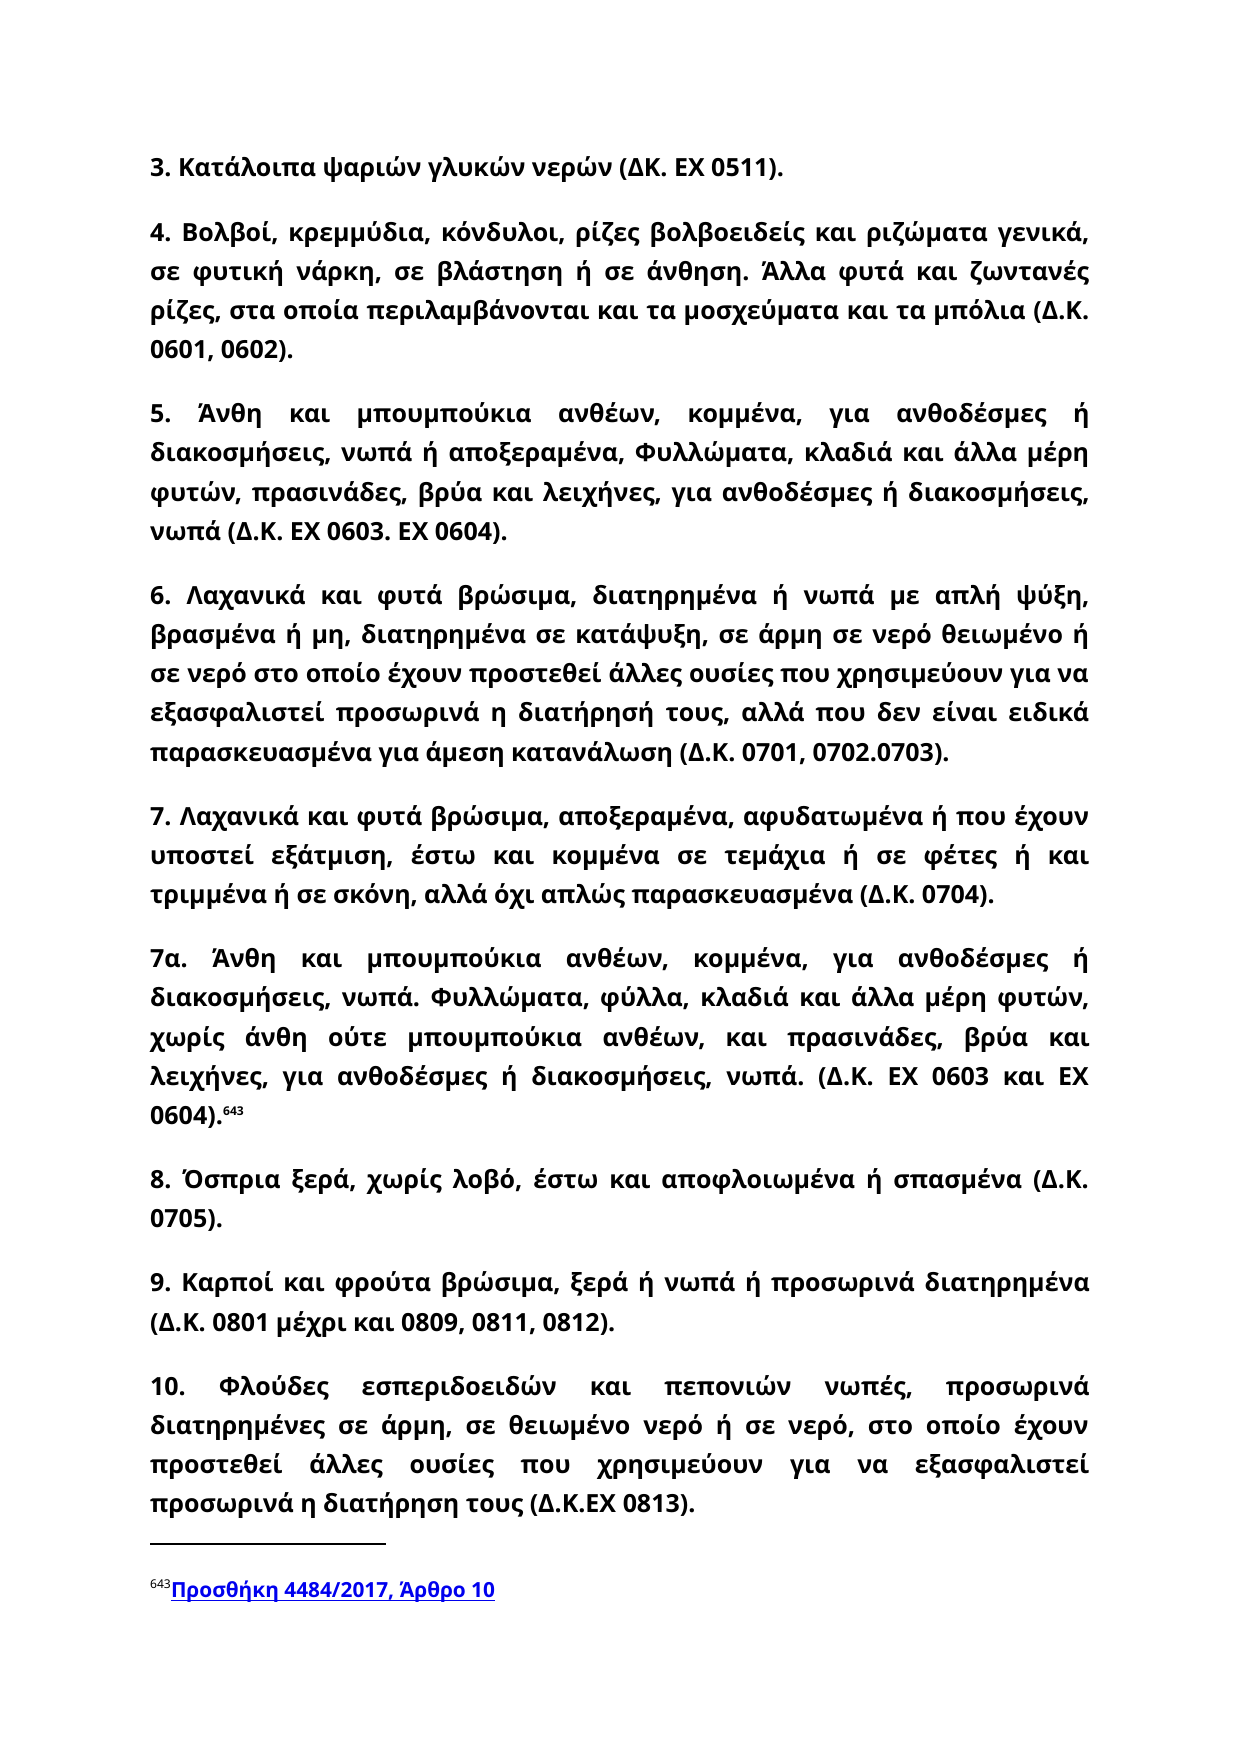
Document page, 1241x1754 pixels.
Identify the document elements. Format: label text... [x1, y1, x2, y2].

text 7. Λαχανικά και φυτά βρώσιμα, αποξεραμένα, αφυδατωμένα ή που έχουν υποστεί εξάτμιση, έστω και κομμένα σε τεμάχια ή σε φέτες ή και τριμμένα ή σε σκόνη, αλλά όχι απλώς παρασκευασμένα (Δ.Κ. 0704). [150, 798, 1090, 911]
text 8. Όσπρια ξερά, χωρίς λοβό, έστω και αποφλοιωμένα ή σπασμένα (Δ.Κ. 0705). [150, 1162, 1090, 1235]
text 3. Κατάλοιπα ψαριών γλυκών νερών (ΔΚ. ΕΧ 0511). [150, 150, 1090, 184]
text 4. Βολβοί, κρεμμύδια, κόνδυλοι, ρίζες βολβοειδείς και ριζώματα γενικά, σε φυτική νάρκη, σε βλάστηση ή σε άνθηση. Άλλα φυτά και ζωντανές ρίζες, στα οποία περιλαμβάνονται και τα μοσχεύματα και τα μπόλια (Δ.Κ. 0601, 0602). [150, 214, 1090, 366]
text 10. Φλούδες εσπεριδοειδών και πεπονιών νωπές, προσωρινά διατηρημένες σε άρμη, σε θειωμένο νερό ή σε νερό, στο οποίο έχουν προστεθεί άλλες ουσίες που χρησιμεύουν για να εξασφαλιστεί προσωρινά η διατήρηση τους (Δ.Κ.ΕΧ 0813). [150, 1368, 1090, 1520]
text 9. Καρποί και φρούτα βρώσιμα, ξερά ή νωπά ή προσωρινά διατηρημένα (Δ.Κ. 0801 μέχρι και 0809, 0811, 0812). [150, 1265, 1090, 1338]
text 7α. Άνθη και μπουμπούκια ανθέων, κομμένα, για ανθοδέσμες ή διακοσμήσεις, νωπά. Φυλλώματα, φύλλα, κλαδιά και άλλα μέρη φυτών, χωρίς άνθη ούτε μπουμπούκια ανθέων, και πρασινάδες, βρύα και λειχήνες, για ανθοδέσμες ή διακοσμήσεις, νωπά. (Δ.Κ. ΕΧ 0603 και ΕΧ 0604). [150, 941, 1090, 1132]
text 5. Άνθη και μπουμπούκια ανθέων, κομμένα, για ανθοδέσμες ή διακοσμήσεις, νωπά ή αποξεραμένα, Φυλλώματα, κλαδιά και άλλα μέρη φυτών, πρασινάδες, βρύα και λειχήνες, για ανθοδέσμες ή διακοσμήσεις, νωπά (Δ.Κ. ΕΧ 0603. ΕΧ 0604). [150, 396, 1090, 547]
text Προσθήκη 4484/2017, Άρθρο 10 [150, 1576, 1090, 1604]
text 6. Λαχανικά και φυτά βρώσιμα, διατηρημένα ή νωπά με απλή ψύξη, βρασμένα ή μη, διατηρημένα σε κατάψυξη, σε άρμη σε νερό θειωμένο ή σε νερό στο οποίο έχουν προστεθεί άλλες ουσίες που χρησιμεύουν για να εξασφαλιστεί προσωρινά η διατήρησή τους, αλλά που δεν είναι ειδικά παρασκευασμένα για άμεση κατανάλωση (Δ.Κ. 0701, 0702.0703). [150, 577, 1090, 768]
